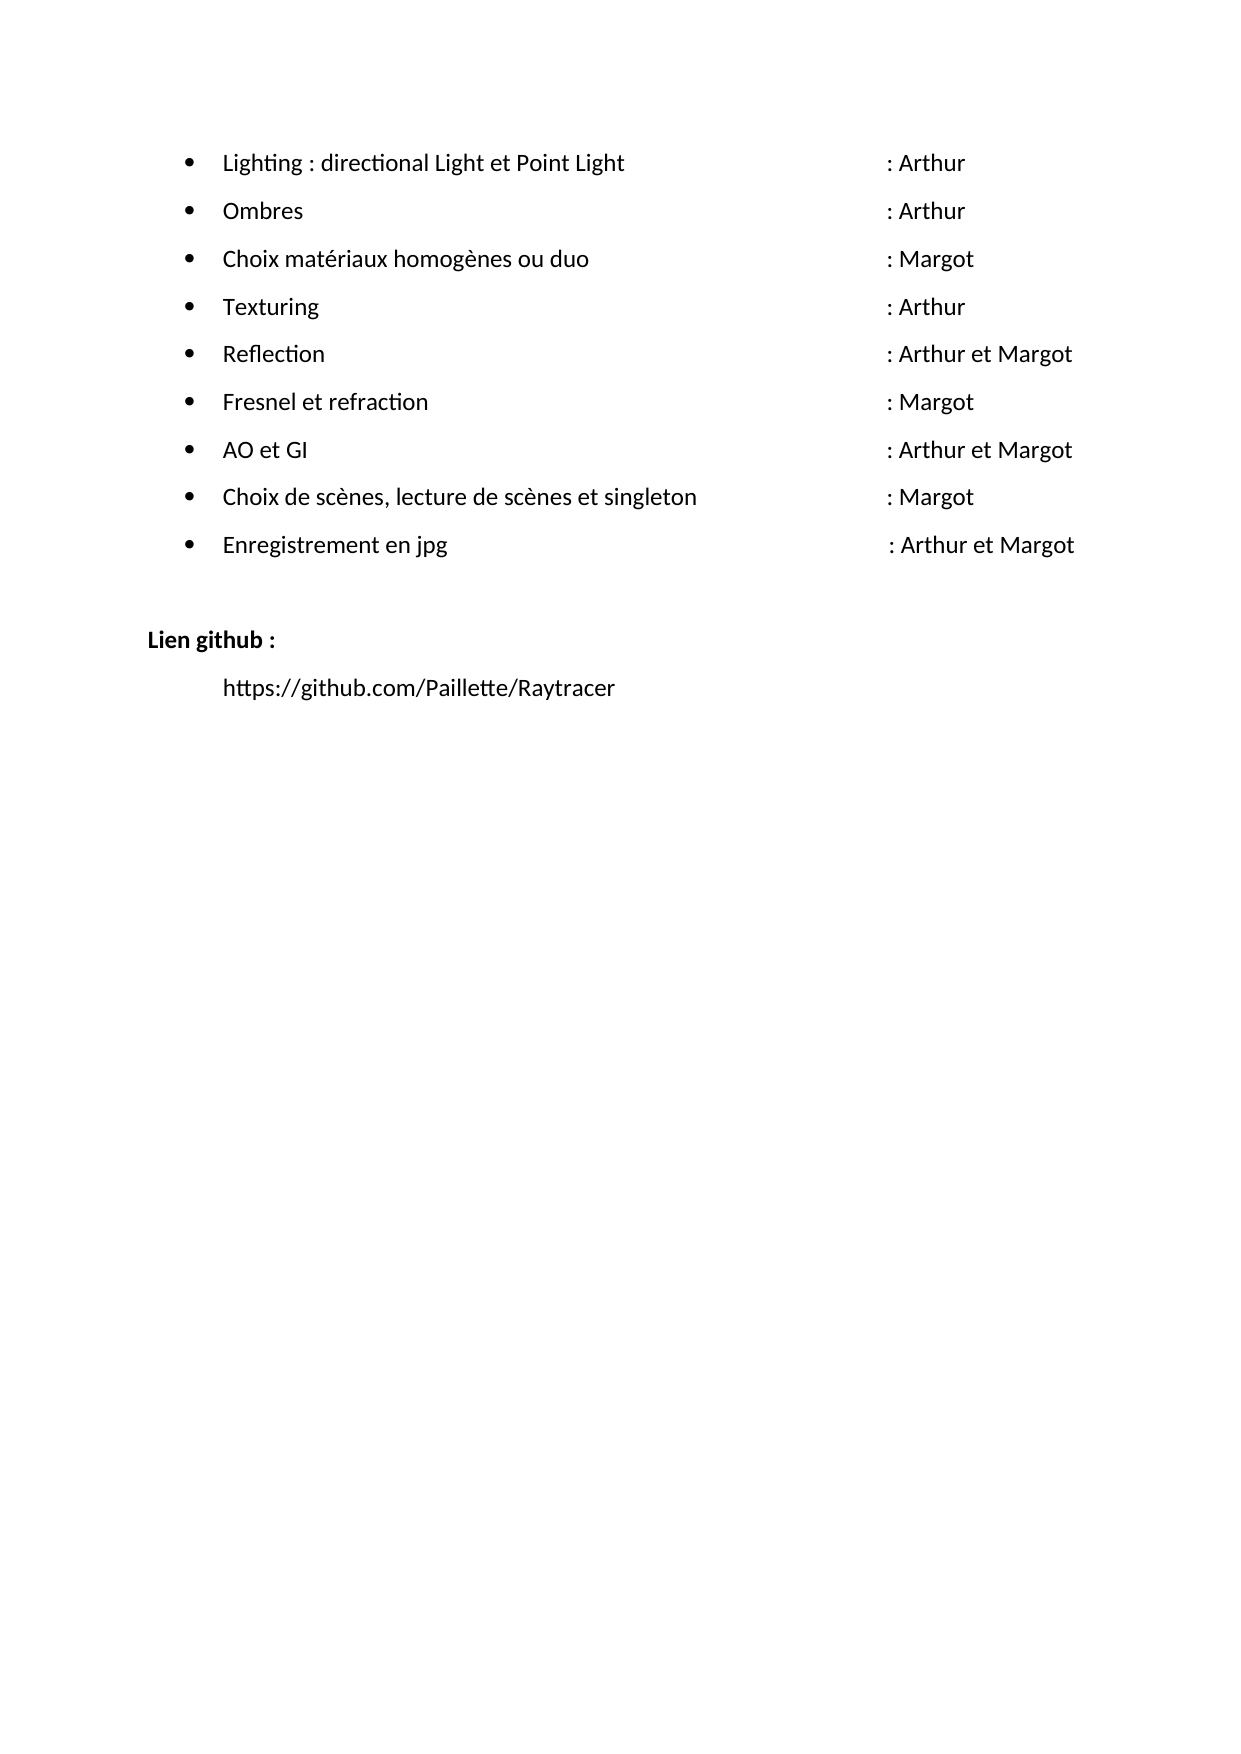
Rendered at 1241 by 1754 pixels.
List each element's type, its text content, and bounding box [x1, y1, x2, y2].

list Texturing : Arthur [185, 291, 1093, 321]
list Lighting : directional Light et Point Light : Arthur [185, 148, 1093, 178]
list https://github.com/Paillette/Raytracer [223, 672, 1093, 703]
list Lien github : [148, 625, 1093, 655]
list AO et GI : Arthur et Margot [185, 434, 1093, 464]
list Ombres : Arthur [185, 195, 1093, 226]
list Choix de scènes, lecture de scènes et singleton : Margot [185, 482, 1093, 512]
list Enregistrement en jpg : Arthur et Margot [185, 529, 1093, 560]
list Reflection : Arthur et Margot [185, 338, 1093, 369]
list Fresnel et refraction : Margot [185, 386, 1093, 417]
list Choix matériaux homogènes ou duo : Margot [185, 243, 1093, 273]
